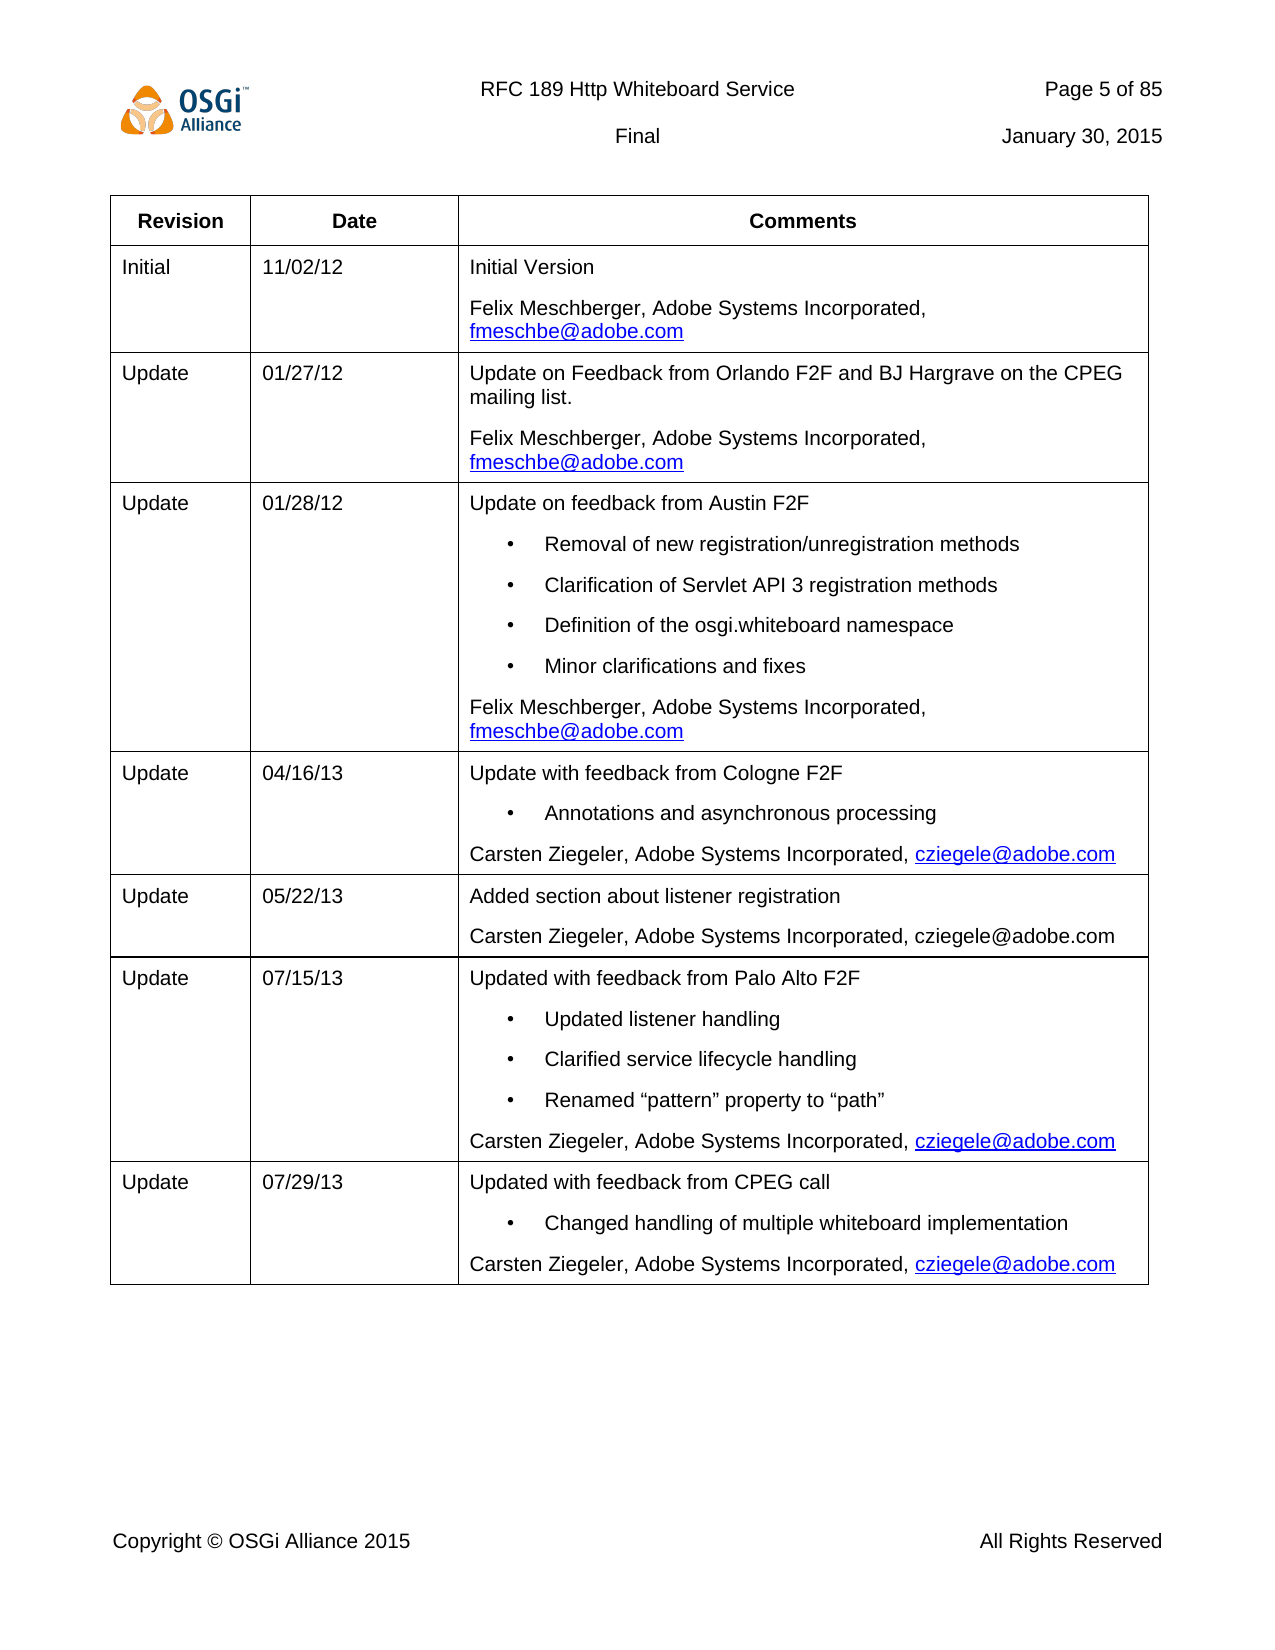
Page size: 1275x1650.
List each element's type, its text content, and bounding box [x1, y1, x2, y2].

table_header Date [251, 196, 458, 245]
table_cell Update on Feedback from Orlando F2F and BJ Hargrave on the CPEG mailing list. Felix Meschberger, Adobe Systems Incorporated, fmeschbe@adobe.com [459, 353, 1148, 482]
table_cell Update [111, 353, 250, 482]
table_cell 04/16/13 [251, 752, 458, 874]
table_cell 07/15/13 [251, 958, 458, 1161]
table_cell 05/22/13 [251, 875, 458, 956]
table_cell Update [111, 875, 250, 956]
table_cell Update [111, 1162, 250, 1284]
table_header Comments [459, 196, 1148, 245]
table_cell Update on feedback from Austin F2F Removal of new registration/unregistration methods Clarification of Servlet API 3 registration methods Definition of the osgi.whiteboard namespace Minor clarifications and fixes Felix Meschberger, Adobe Systems Incorporated, fmeschbe@adobe.com [459, 483, 1148, 751]
table_cell 07/29/13 [251, 1162, 458, 1284]
table_cell Initial Version Felix Meschberger, Adobe Systems Incorporated, fmeschbe@adobe.com [459, 246, 1148, 352]
table_cell Updated with feedback from CPEG call Changed handling of multiple whiteboard implementation Carsten Ziegeler, Adobe Systems Incorporated, cziegele@adobe.com [459, 1162, 1148, 1284]
table_cell Update [111, 752, 250, 874]
table_cell Initial [111, 246, 250, 352]
table_cell Added section about listener registration Carsten Ziegeler, Adobe Systems Incorporated, cziegele@adobe.com [459, 875, 1148, 956]
table_cell 01/27/12 [251, 353, 458, 482]
table_cell 01/28/12 [251, 483, 458, 751]
picture [113, 78, 257, 142]
table_header Revision [111, 196, 250, 245]
table_cell Update [111, 958, 250, 1161]
table_cell Updated with feedback from Palo Alto F2F Updated listener handling Clarified service lifecycle handling Renamed “pattern” property to “path” Carsten Ziegeler, Adobe Systems Incorporated, cziegele@adobe.com [459, 958, 1148, 1161]
table_cell 11/02/12 [251, 246, 458, 352]
table_cell Update [111, 483, 250, 751]
table_cell Update with feedback from Cologne F2F Annotations and asynchronous processing Carsten Ziegeler, Adobe Systems Incorporated, cziegele@adobe.com [459, 752, 1148, 874]
